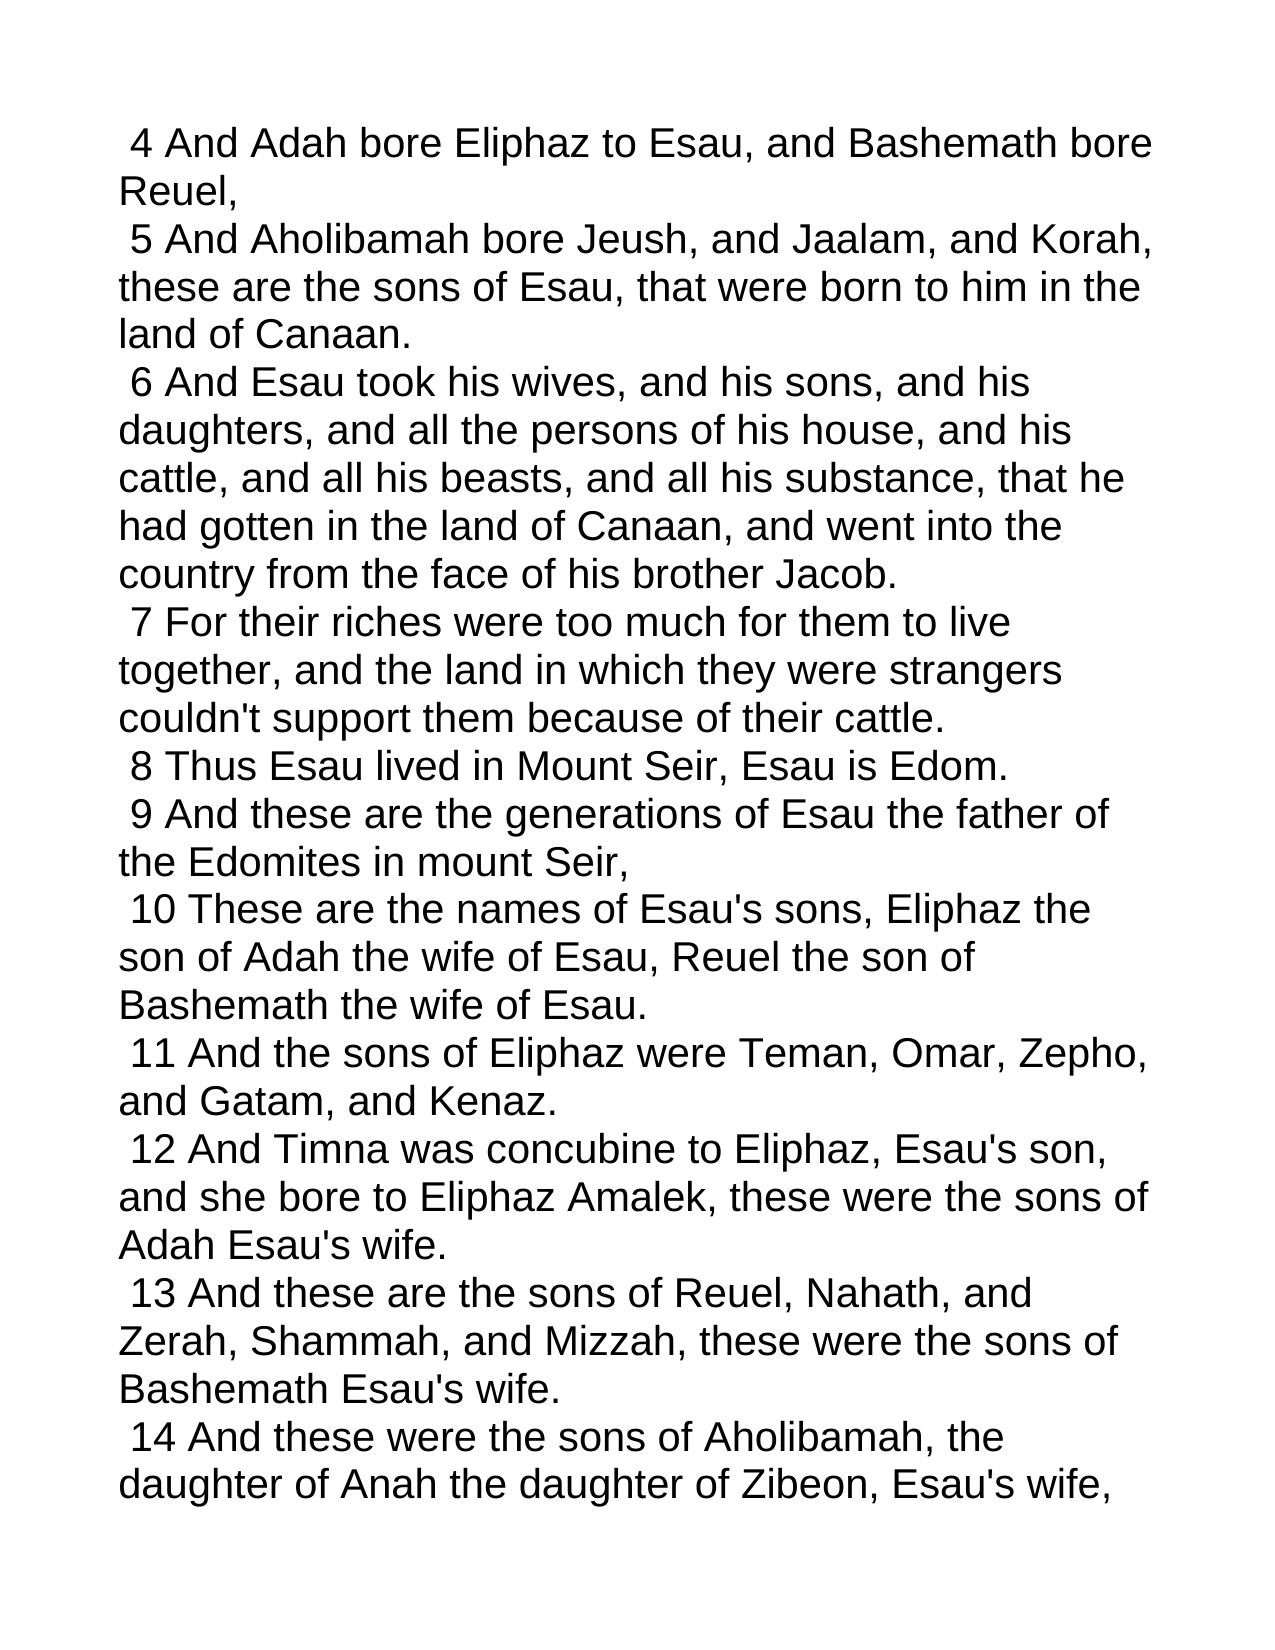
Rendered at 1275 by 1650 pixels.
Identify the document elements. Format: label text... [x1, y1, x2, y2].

text 13 And these are the sons of Reuel, Nahath, and Zerah, Shammah, and Mizzah, these were the sons of Bashemath Esau's wife. [118, 1268, 1157, 1412]
text 4 And Adah bore Eliphaz to Esau, and Bashemath bore Reuel, [118, 118, 1157, 214]
text 12 And Timna was concubine to Eliphaz, Esau's son, and she bore to Eliphaz Amalek, these were the sons of Adah Esau's wife. [118, 1124, 1157, 1268]
text 14 And these were the sons of Aholibamah, the daughter of Anah the daughter of Zibeon, Esau's wife, [118, 1412, 1157, 1508]
text 11 And the sons of Eliphaz were Teman, Omar, Zepho, and Gatam, and Kenaz. [118, 1028, 1157, 1124]
text 6 And Esau took his wives, and his sons, and his daughters, and all the persons of his house, and his cattle, and all his beasts, and all his substance, that he had gotten in the land of Canaan, and went into the country from the face of his brother Jacob. [118, 358, 1157, 597]
text 5 And Aholibamah bore Jeush, and Jaalam, and Korah, these are the sons of Esau, that were born to him in the land of Canaan. [118, 214, 1157, 358]
text 10 These are the names of Esau's sons, Eliphaz the son of Adah the wife of Esau, Reuel the son of Bashemath the wife of Esau. [118, 885, 1157, 1028]
text 9 And these are the generations of Esau the father of the Edomites in mount Seir, [118, 789, 1157, 885]
text 8 Thus Esau lived in Mount Seir, Esau is Edom. [118, 741, 1157, 789]
text 7 For their riches were too much for them to live together, and the land in which they were strangers couldn't support them because of their cattle. [118, 597, 1157, 741]
